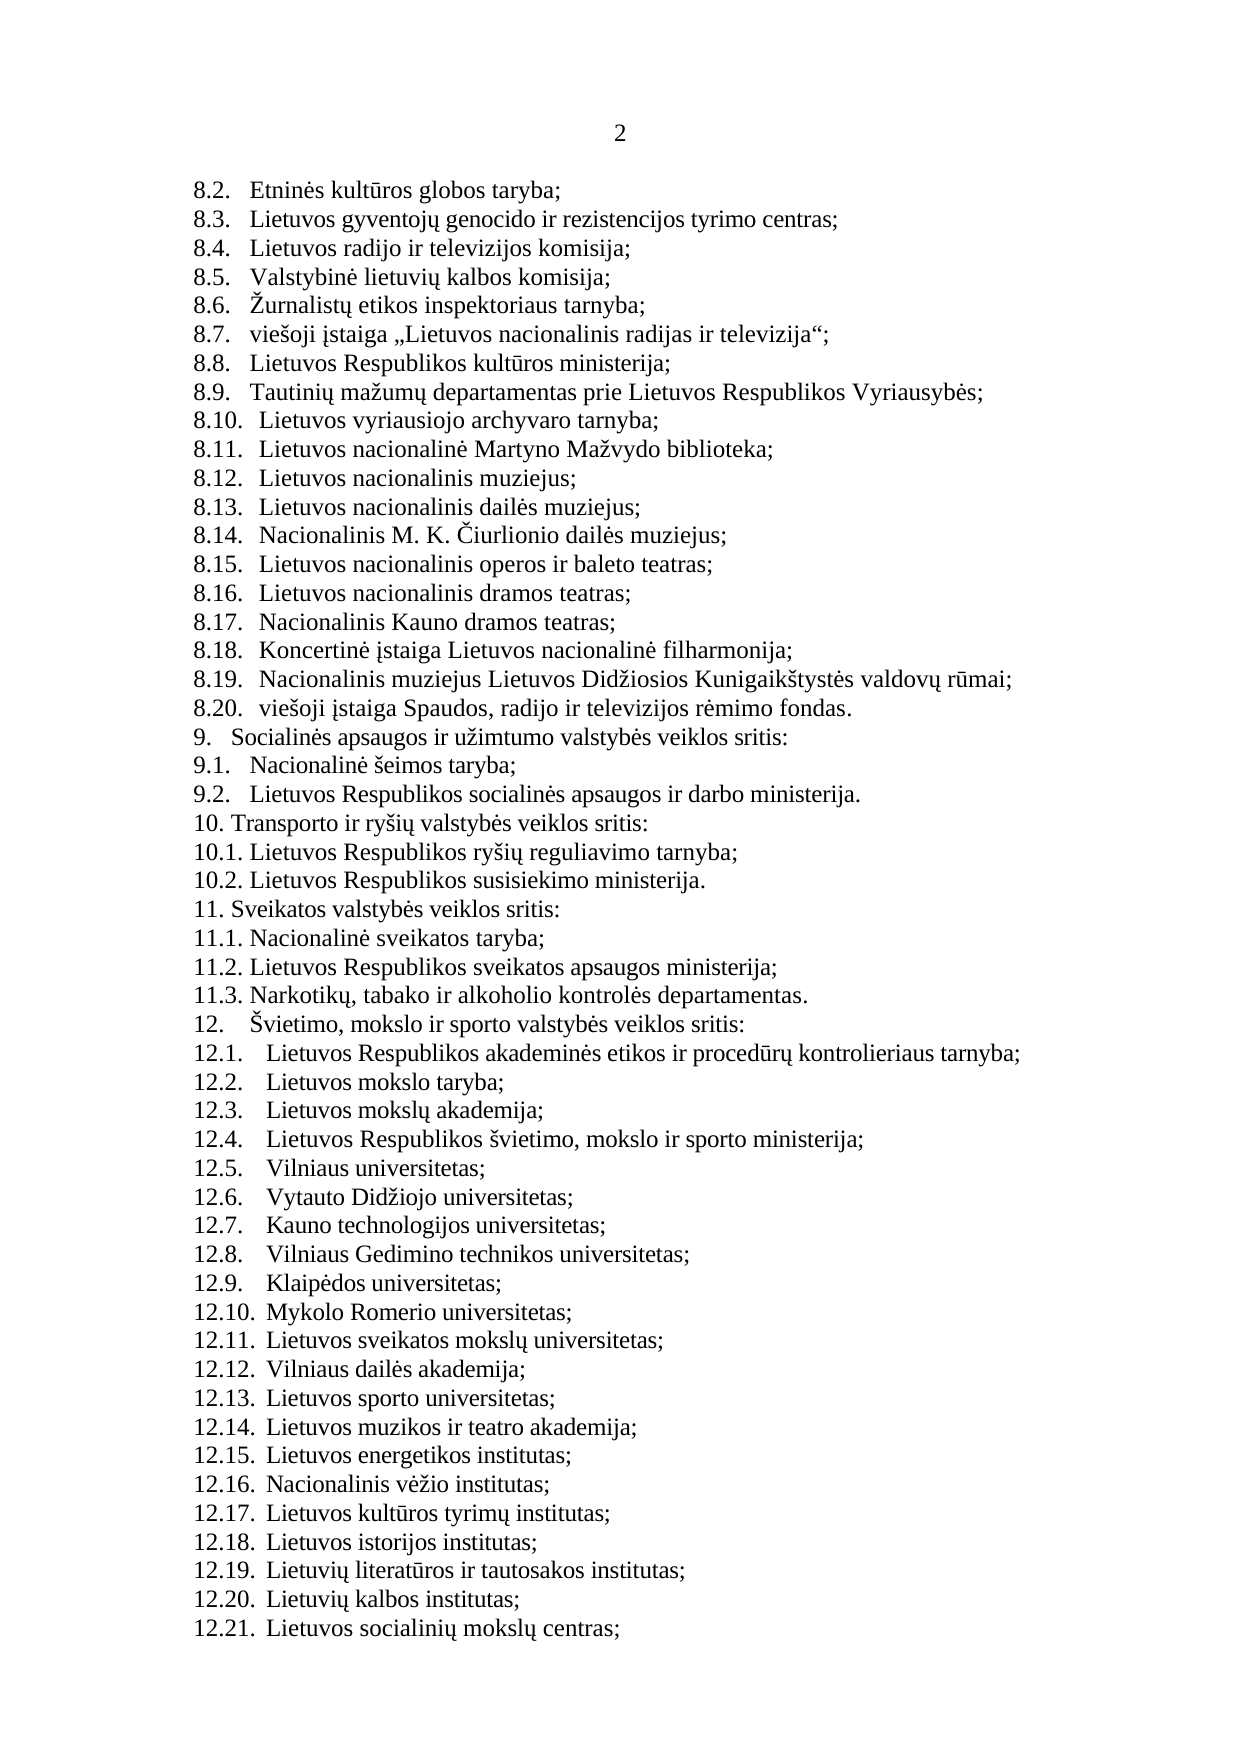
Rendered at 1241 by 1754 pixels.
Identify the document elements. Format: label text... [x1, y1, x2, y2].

text 12.15. Lietuvos energetikos institutas; [118, 1441, 1122, 1469]
text 12.20. Lietuvių kalbos institutas; [118, 1584, 1122, 1613]
text 12.1. Lietuvos Respublikos akademinės etikos ir procedūrų kontrolieriaus tarnyba; [118, 1038, 1122, 1067]
text 8.4. Lietuvos radijo ir televizijos komisija; [118, 233, 1122, 262]
text 11.1. Nacionalinė sveikatos taryba; [118, 923, 1122, 952]
text 8.14. Nacionalinis M. K. Čiurlionio dailės muziejus; [118, 521, 1122, 549]
text 12.9. Klaipėdos universitetas; [118, 1268, 1122, 1297]
text 12.19. Lietuvių literatūros ir tautosakos institutas; [118, 1556, 1122, 1584]
text 8.3. Lietuvos gyventojų genocido ir rezistencijos tyrimo centras; [118, 204, 1122, 233]
text 9. Socialinės apsaugos ir užimtumo valstybės veiklos sritis: [118, 722, 1122, 751]
text 8.5. Valstybinė lietuvių kalbos komisija; [118, 262, 1122, 291]
text 12. Švietimo, mokslo ir sporto valstybės veiklos sritis: [118, 1009, 1122, 1038]
text 12.16. Nacionalinis vėžio institutas; [118, 1469, 1122, 1498]
text 10.2. Lietuvos Respublikos susisiekimo ministerija. [118, 866, 1122, 894]
text 8.15. Lietuvos nacionalinis operos ir baleto teatras; [118, 549, 1122, 578]
text 12.4. Lietuvos Respublikos švietimo, mokslo ir sporto ministerija; [118, 1124, 1122, 1153]
text 12.2. Lietuvos mokslo taryba; [118, 1067, 1122, 1096]
text 11.3. Narkotikų, tabako ir alkoholio kontrolės departamentas. [118, 981, 1122, 1009]
text 8.10. Lietuvos vyriausiojo archyvaro tarnyba; [118, 406, 1122, 434]
text 8.11. Lietuvos nacionalinė Martyno Mažvydo biblioteka; [118, 434, 1122, 463]
text 11. Sveikatos valstybės veiklos sritis: [118, 894, 1122, 923]
text 12.8. Vilniaus Gedimino technikos universitetas; [118, 1239, 1122, 1268]
text 8.13. Lietuvos nacionalinis dailės muziejus; [118, 492, 1122, 521]
text 12.3. Lietuvos mokslų akademija; [118, 1096, 1122, 1124]
text 8.20. viešoji įstaiga Spaudos, radijo ir televizijos rėmimo fondas. [118, 693, 1122, 722]
text 10.1. Lietuvos Respublikos ryšių reguliavimo tarnyba; [118, 837, 1122, 866]
text 9.1. Nacionalinė šeimos taryba; [118, 751, 1122, 779]
text 12.5. Vilniaus universitetas; [118, 1153, 1122, 1182]
text 12.14. Lietuvos muzikos ir teatro akademija; [118, 1412, 1122, 1441]
text 8.7. viešoji įstaiga „Lietuvos nacionalinis radijas ir televizija“; [118, 319, 1122, 348]
text 11.2. Lietuvos Respublikos sveikatos apsaugos ministerija; [118, 952, 1122, 981]
text 12.17. Lietuvos kultūros tyrimų institutas; [118, 1498, 1122, 1527]
text 8.6. Žurnalistų etikos inspektoriaus tarnyba; [118, 291, 1122, 319]
text 8.16. Lietuvos nacionalinis dramos teatras; [118, 578, 1122, 607]
text 12.12. Vilniaus dailės akademija; [118, 1354, 1122, 1383]
text 8.19. Nacionalinis muziejus Lietuvos Didžiosios Kunigaikštystės valdovų rūmai; [118, 664, 1122, 693]
text 12.13. Lietuvos sporto universitetas; [118, 1383, 1122, 1412]
text 9.2. Lietuvos Respublikos socialinės apsaugos ir darbo ministerija. [118, 779, 1122, 808]
text 12.10. Mykolo Romerio universitetas; [118, 1297, 1122, 1326]
text 12.11. Lietuvos sveikatos mokslų universitetas; [118, 1326, 1122, 1354]
text 10. Transporto ir ryšių valstybės veiklos sritis: [118, 808, 1122, 837]
text 12.18. Lietuvos istorijos institutas; [118, 1527, 1122, 1556]
text 8.9. Tautinių mažumų departamentas prie Lietuvos Respublikos Vyriausybės; [118, 377, 1122, 406]
text 12.6. Vytauto Didžiojo universitetas; [118, 1182, 1122, 1211]
text 8.2. Etninės kultūros globos taryba; [118, 176, 1122, 204]
text 12.21. Lietuvos socialinių mokslų centras; [118, 1613, 1122, 1642]
text 12.7. Kauno technologijos universitetas; [118, 1211, 1122, 1239]
text 8.18. Koncertinė įstaiga Lietuvos nacionalinė filharmonija; [118, 636, 1122, 664]
text 8.12. Lietuvos nacionalinis muziejus; [118, 463, 1122, 492]
text 8.8. Lietuvos Respublikos kultūros ministerija; [118, 348, 1122, 377]
text 8.17. Nacionalinis Kauno dramos teatras; [118, 607, 1122, 636]
